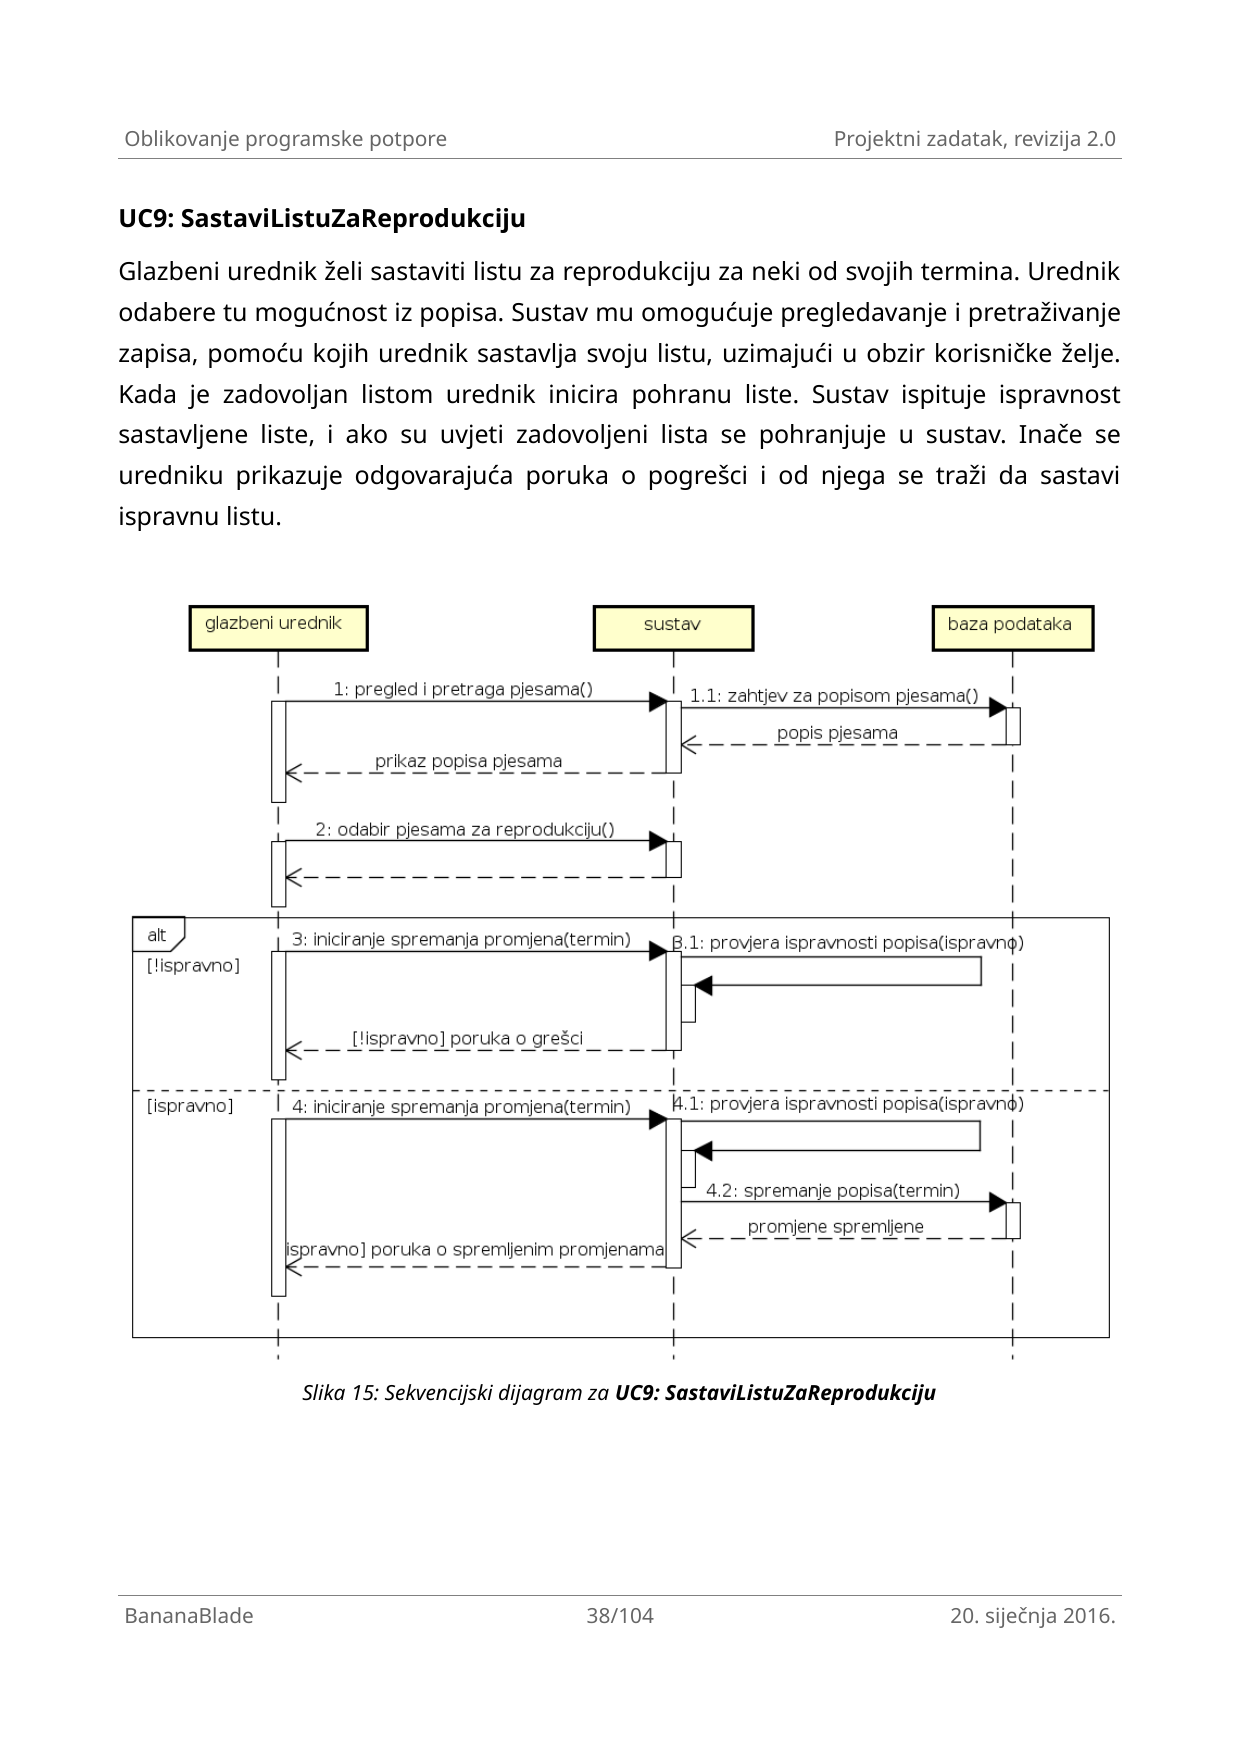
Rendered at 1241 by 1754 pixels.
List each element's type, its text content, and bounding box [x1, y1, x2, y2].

picture [118, 593, 1123, 1373]
text Slika 15: Sekvencijski dijagram za UC9: SastaviListuZaReprodukciju [118, 1373, 1122, 1406]
subtitle UC9: SastaviListuZaReprodukciju [118, 201, 1122, 234]
text Glazbeni urednik želi sastaviti listu za reprodukciju za neki od svojih termina. Urednik odabere tu mogućnost iz popisa. Sustav mu omogućuje pregledavanje i pretraživanje zapisa, pomoću kojih urednik sastavlja svoju listu, uzimajući u obzir korisničke želje. Kada je zadovoljan listom urednik inicira pohranu liste. Sustav ispituje ispravnost sastavljene liste, i ako su uvjeti zadovoljeni lista se pohranjuje u sustav. Inače se uredniku prikazuje odgovarajuća poruka o pogrešci i od njega se traži da sastavi ispravnu listu. [118, 254, 1122, 533]
